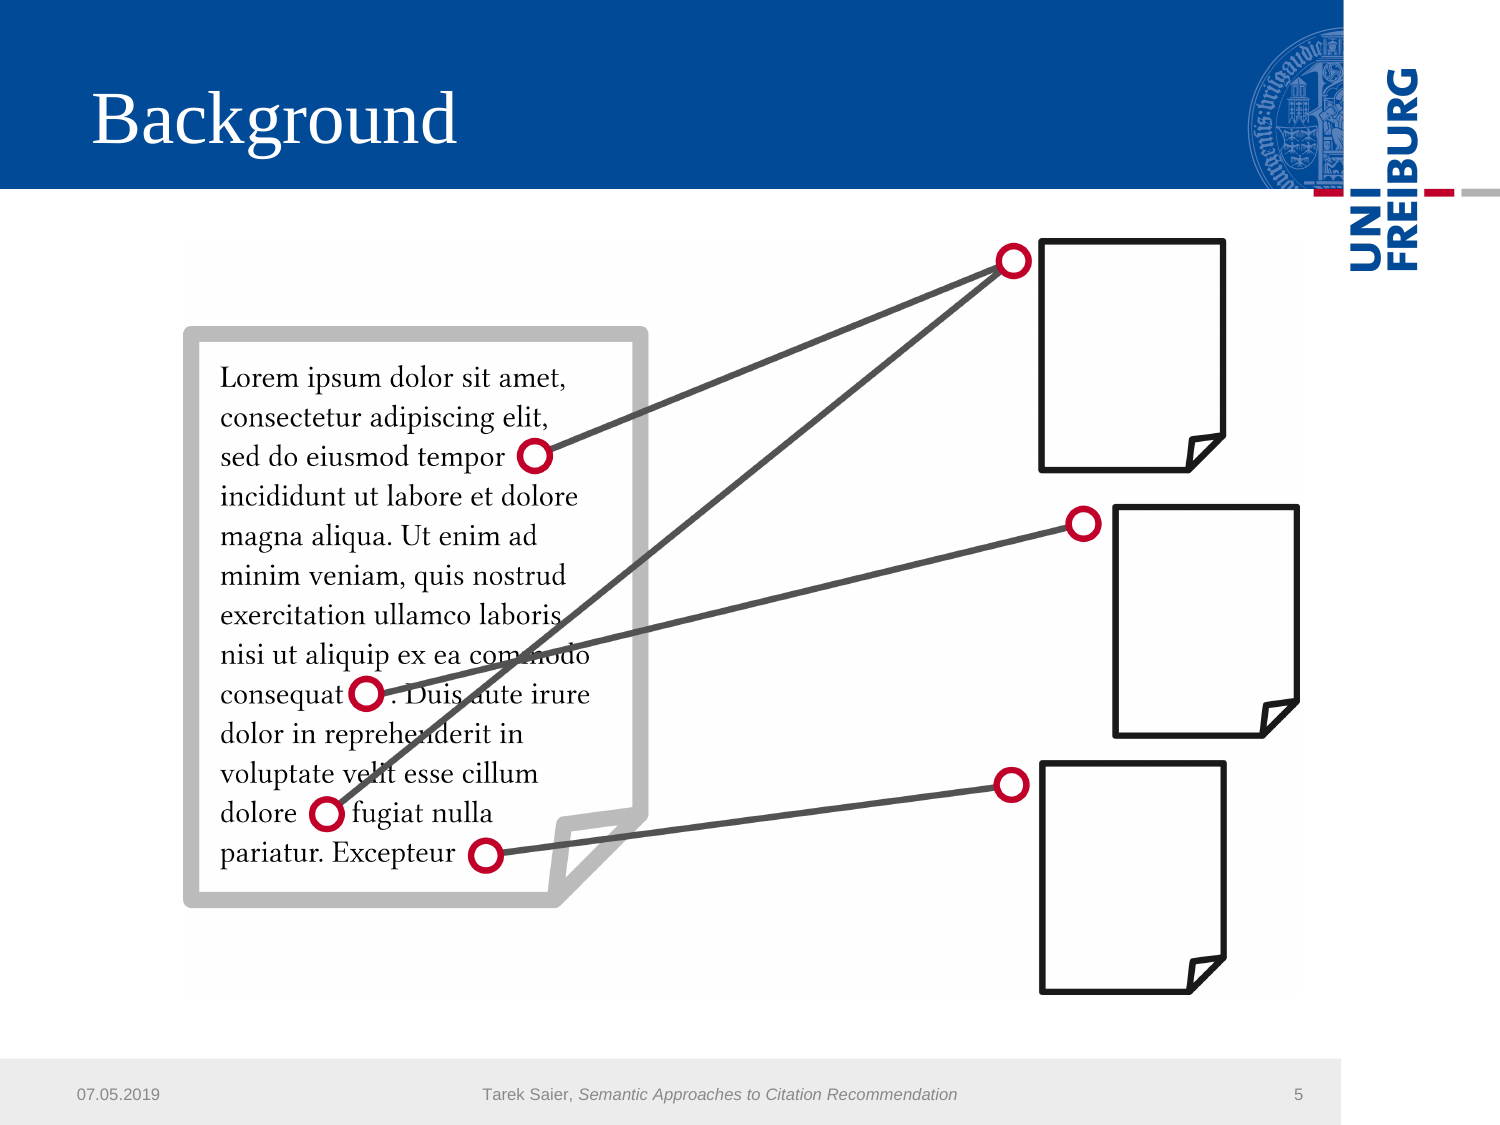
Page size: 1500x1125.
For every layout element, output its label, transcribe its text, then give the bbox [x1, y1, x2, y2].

title Background [76, 49, 1235, 178]
picture [0, 0, 1500, 995]
